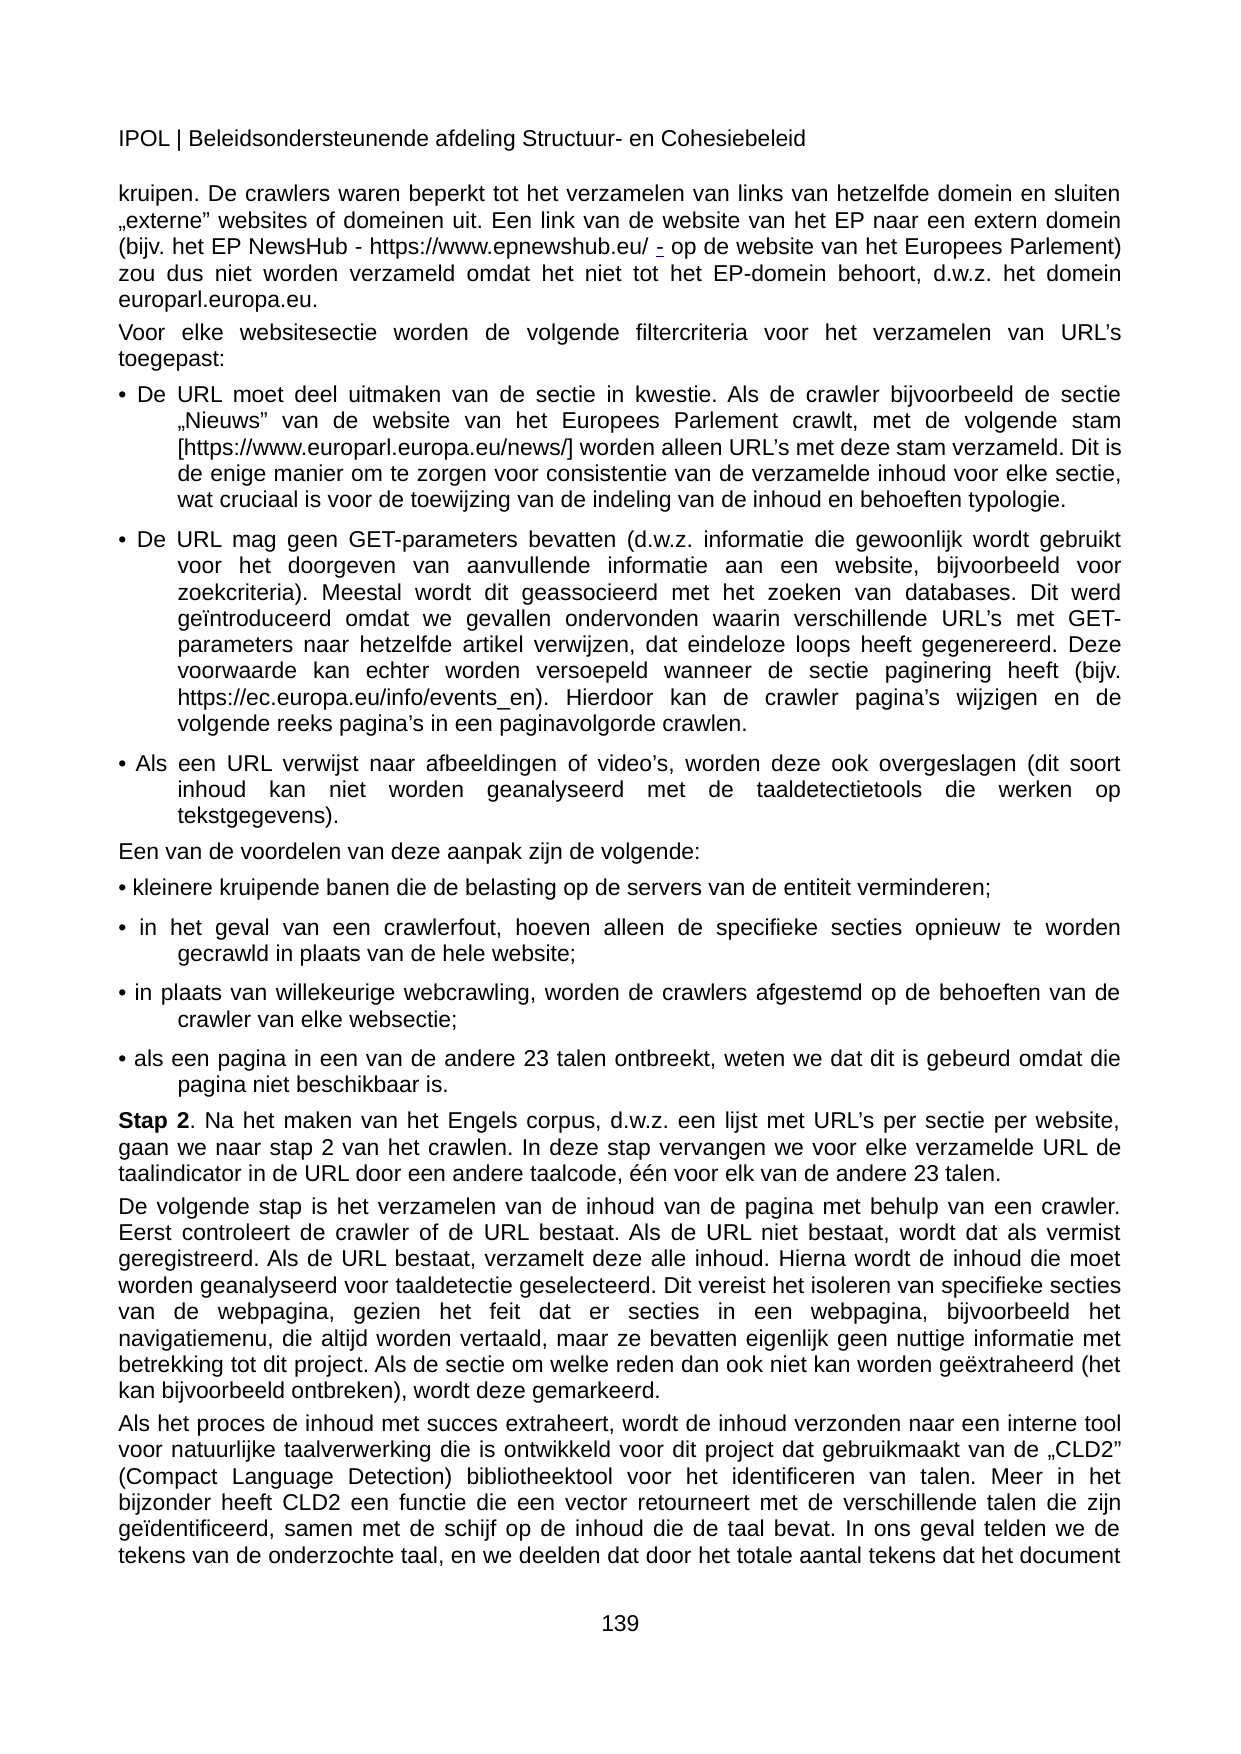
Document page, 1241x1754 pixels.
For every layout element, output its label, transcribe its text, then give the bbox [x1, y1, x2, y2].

text Voor elke websitesectie worden de volgende filtercriteria voor het verzamelen van URL’s toegepast: [118, 319, 1122, 371]
text Stap 2. Na het maken van het Engels corpus, d.w.z. een lijst met URL’s per sectie per website, gaan we naar stap 2 van het crawlen. In deze stap vervangen we voor elke verzamelde URL de taalindicator in de URL door een andere taalcode, één voor elk van de andere 23 talen. [118, 1107, 1122, 1186]
text kruipen. De crawlers waren beperkt tot het verzamelen van links van hetzelfde domein en sluiten „externe” websites of domeinen uit. Een link van de website van het EP naar een extern domein (bijv. het EP NewsHub - https://www.epnewshub.eu/ - op de website van het Europees Parlement) zou dus niet worden verzameld omdat het niet tot het EP-domein behoort, d.w.z. het domein europarl.europa.eu. [118, 180, 1122, 312]
text • in plaats van willekeurige webcrawling, worden de crawlers afgestemd op de behoeften van de crawler van elke websectie; [118, 979, 1122, 1032]
text De volgende stap is het verzamelen van de inhoud van de pagina met behulp van een crawler. Eerst controleert de crawler of de URL bestaat. Als de URL niet bestaat, wordt dat als vermist geregistreerd. Als de URL bestaat, verzamelt deze alle inhoud. Hierna wordt de inhoud die moet worden geanalyseerd voor taaldetectie geselecteerd. Dit vereist het isoleren van specifieke secties van de webpagina, gezien het feit dat er secties in een webpagina, bijvoorbeeld het navigatiemenu, die altijd worden vertaald, maar ze bevatten eigenlijk geen nuttige informatie met betrekking tot dit project. Als de sectie om welke reden dan ook niet kan worden geëxtraheerd (het kan bijvoorbeeld ontbreken), wordt deze gemarkeerd. [118, 1193, 1122, 1403]
text • De URL moet deel uitmaken van de sectie in kwestie. Als de crawler bijvoorbeeld de sectie „Nieuws” van de website van het Europees Parlement crawlt, met de volgende stam [https://www.europarl.europa.eu/news/] worden alleen URL’s met deze stam verzameld. Dit is de enige manier om te zorgen voor consistentie van de verzamelde inhoud voor elke sectie, wat cruciaal is voor de toewijzing van de indeling van de inhoud en behoeften typologie. [118, 381, 1122, 513]
text • De URL mag geen GET-parameters bevatten (d.w.z. informatie die gewoonlijk wordt gebruikt voor het doorgeven van aanvullende informatie aan een website, bijvoorbeeld voor zoekcriteria). Meestal wordt dit geassocieerd met het zoeken van databases. Dit werd geïntroduceerd omdat we gevallen ondervonden waarin verschillende URL’s met GET-parameters naar hetzelfde artikel verwijzen, dat eindeloze loops heeft gegenereerd. Deze voorwaarde kan echter worden versoepeld wanneer de sectie paginering heeft (bijv. https://ec.europa.eu/info/events_en). Hierdoor kan de crawler pagina’s wijzigen en de volgende reeks pagina’s in een paginavolgorde crawlen. [118, 526, 1122, 737]
text • kleinere kruipende banen die de belasting op de servers van de entiteit verminderen; [118, 874, 1122, 901]
text Een van de voordelen van deze aanpak zijn de volgende: [118, 838, 1122, 864]
text • Als een URL verwijst naar afbeeldingen of video’s, worden deze ook overgeslagen (dit soort inhoud kan niet worden geanalyseerd met de taaldetectietools die werken op tekstgegevens). [118, 749, 1122, 828]
text • in het geval van een crawlerfout, hoeven alleen de specifieke secties opnieuw te worden gecrawld in plaats van de hele website; [118, 913, 1122, 966]
text • als een pagina in een van de andere 23 talen ontbreekt, weten we dat dit is gebeurd omdat die pagina niet beschikbaar is. [118, 1045, 1122, 1097]
text Als het proces de inhoud met succes extraheert, wordt de inhoud verzonden naar een interne tool voor natuurlijke taalverwerking die is ontwikkeld voor dit project dat gebruikmaakt van de „CLD2” (Compact Language Detection) bibliotheektool voor het identificeren van talen. Meer in het bijzonder heeft CLD2 een functie die een vector retourneert met de verschillende talen die zijn geïdentificeerd, samen met de schijf op de inhoud die de taal bevat. In ons geval telden we de tekens van de onderzochte taal, en we deelden dat door het totale aantal tekens dat het document [118, 1410, 1122, 1568]
